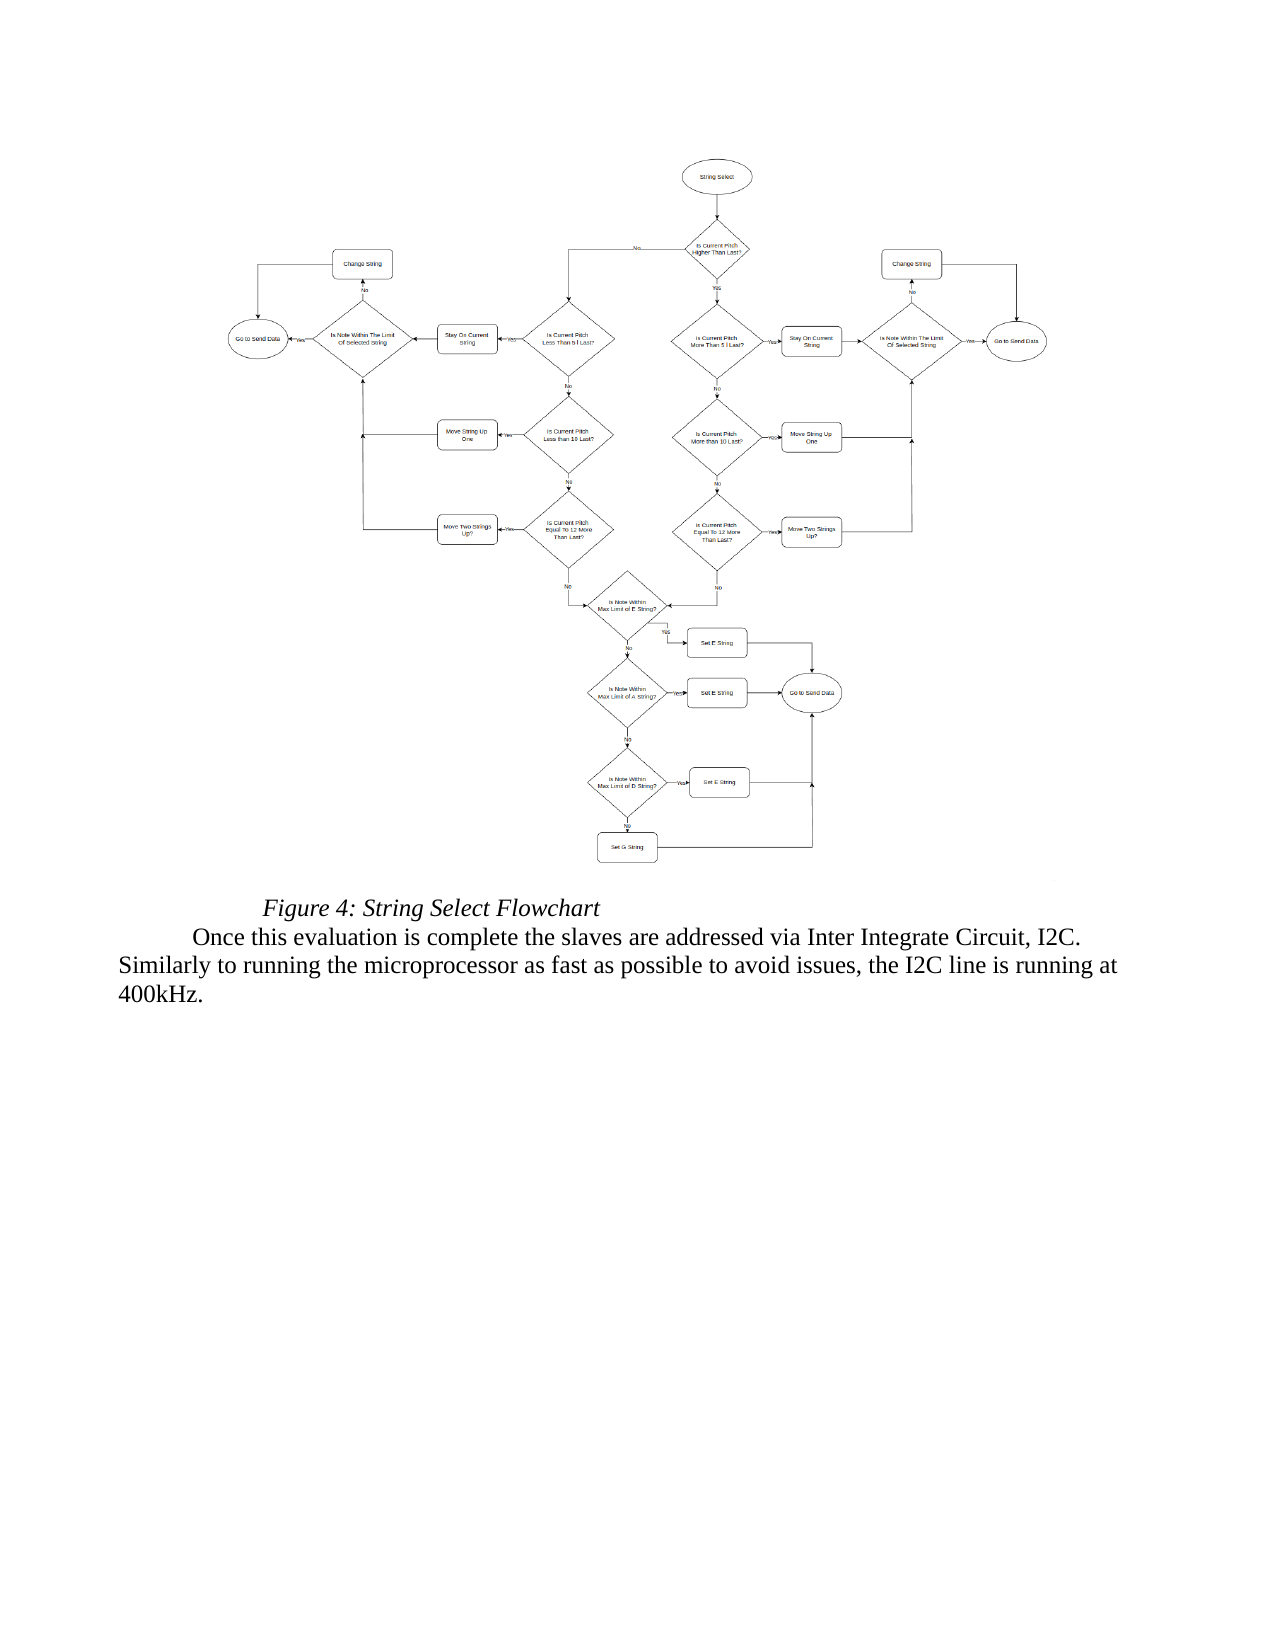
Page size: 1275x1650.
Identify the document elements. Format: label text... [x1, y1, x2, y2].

picture [221, 130, 1055, 881]
text Figure 4: String Select Flowchart [262, 881, 1013, 922]
text Once this evaluation is complete the slaves are addressed via Inter Integrate Circuit, I2C. Similarly to running the microprocessor as fast as possible to avoid issues, the I2C line is running at 400kHz. [118, 118, 1157, 1008]
